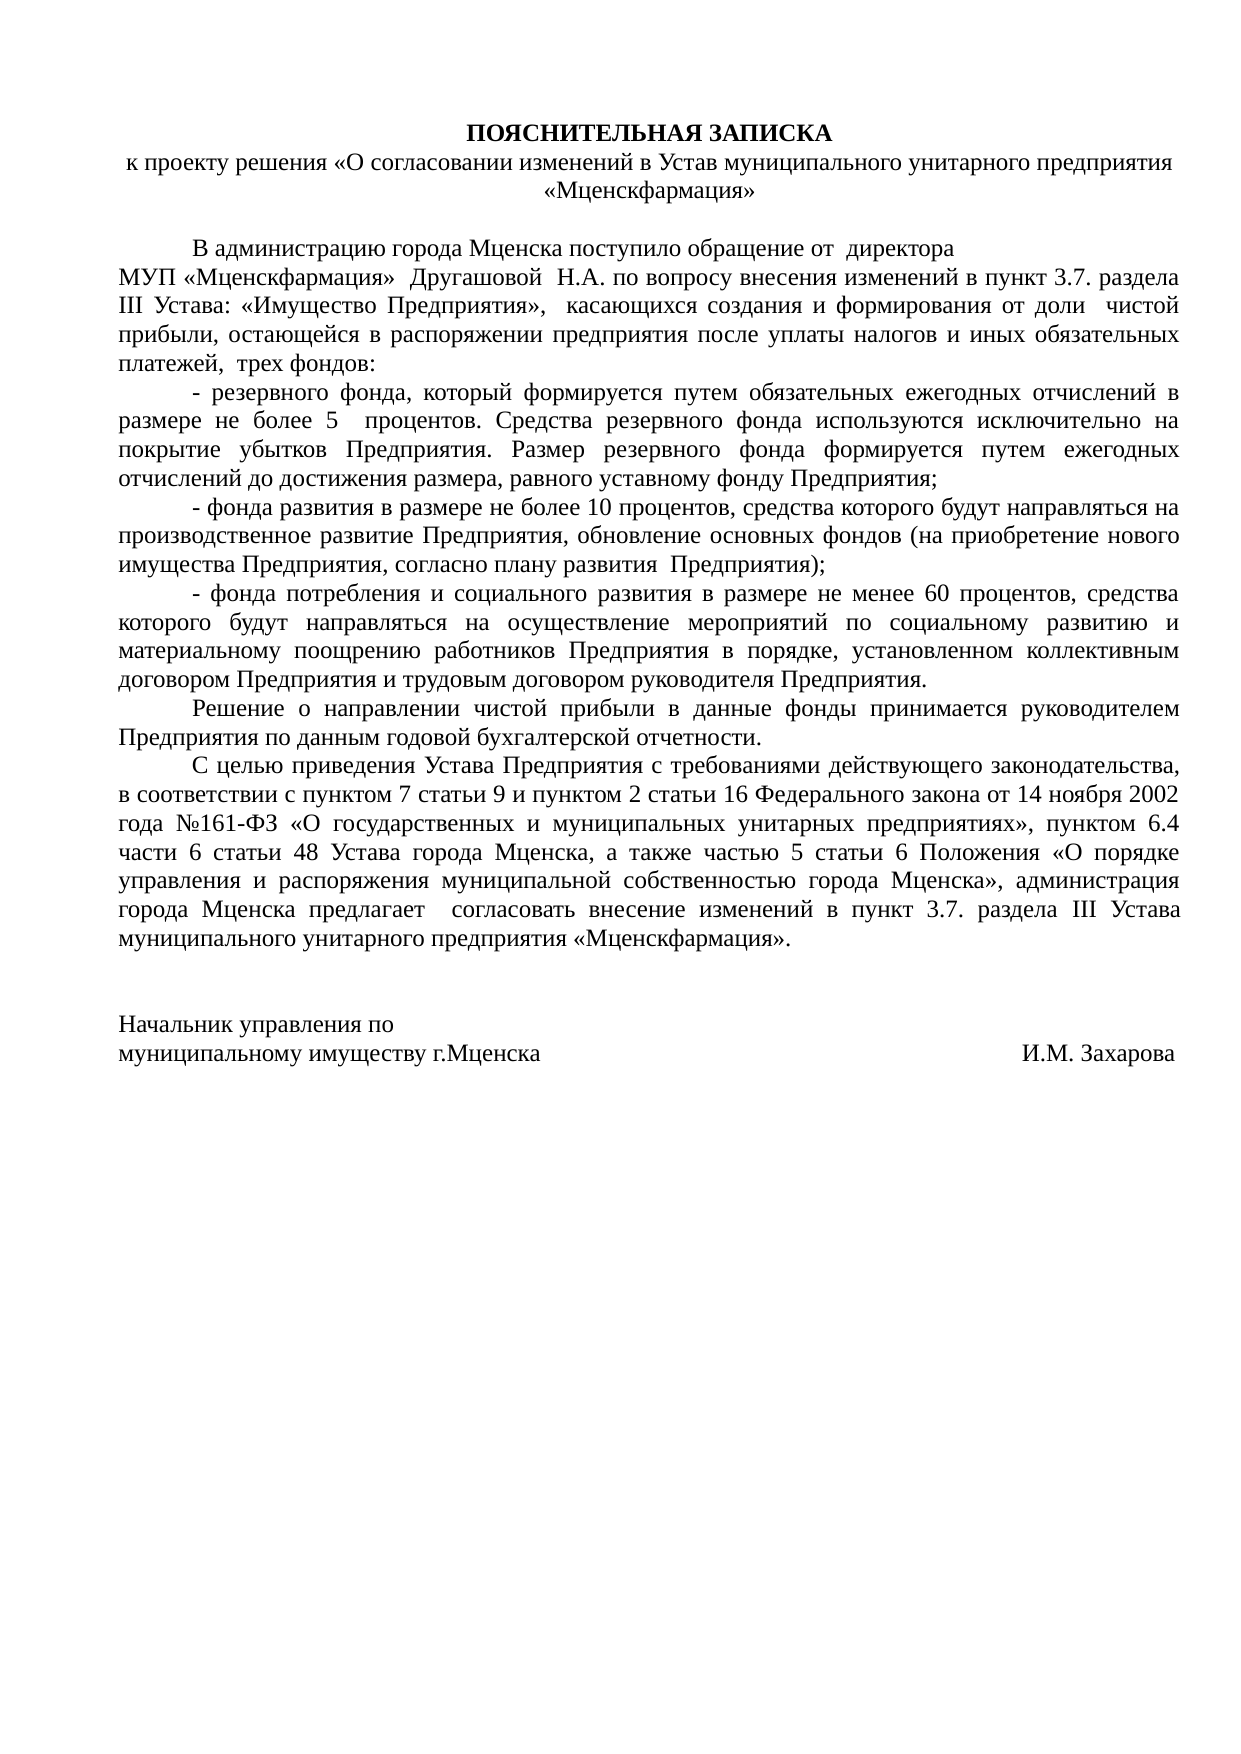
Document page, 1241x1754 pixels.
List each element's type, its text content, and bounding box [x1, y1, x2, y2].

text муниципальному имуществу г.Мценска И.М. Захарова [118, 1038, 1181, 1067]
text Решение о направлении чистой прибыли в данные фонды принимается руководителем Предприятия по данным годовой бухгалтерской отчетности. [118, 693, 1181, 751]
text ПОЯСНИТЕЛЬНАЯ ЗАПИСКА [118, 118, 1181, 147]
text - фонда развития в размере не более 10 процентов, средства которого будут направляться на производственное развитие Предприятия, обновление основных фондов (на приобретение нового имущества Предприятия, согласно плану развития Предприятия); [118, 492, 1181, 578]
text к проекту решения «О согласовании изменений в Устав муниципального унитарного предприятия «Мценскфармация» [118, 147, 1181, 204]
text - резервного фонда, который формируется путем обязательных ежегодных отчислений в размере не более 5 процентов. Средства резервного фонда используются исключительно на покрытие убытков Предприятия. Размер резервного фонда формируется путем ежегодных отчислений до достижения размера, равного уставному фонду Предприятия; [118, 377, 1181, 492]
text Начальник управления по [118, 1009, 1181, 1038]
text МУП «Мценскфармация» Другашовой Н.А. по вопросу внесения изменений в пункт 3.7. раздела III Устава: «Имущество Предприятия», касающихся создания и формирования от доли чистой прибыли, остающейся в распоряжении предприятия после уплаты налогов и иных обязательных платежей, трех фондов: [118, 262, 1181, 377]
text - фонда потребления и социального развития в размере не менее 60 процентов, средства которого будут направляться на осуществление мероприятий по социальному развитию и материальному поощрению работников Предприятия в порядке, установленном коллективным договором Предприятия и трудовым договором руководителя Предприятия. [118, 578, 1181, 693]
text В администрацию города Мценска поступило обращение от директора [118, 233, 1181, 262]
text С целью приведения Устава Предприятия с требованиями действующего законодательства, в соответствии с пунктом 7 статьи 9 и пунктом 2 статьи 16 Федерального закона от 14 ноября 2002 года №161-ФЗ «О государственных и муниципальных унитарных предприятиях», пунктом 6.4 части 6 статьи 48 Устава города Мценска, а также частью 5 статьи 6 Положения «О порядке управления и распоряжения муниципальной собственностью города Мценска», администрация города Мценска предлагает согласовать внесение изменений в пункт 3.7. раздела III Устава муниципального унитарного предприятия «Мценскфармация». [118, 751, 1181, 952]
